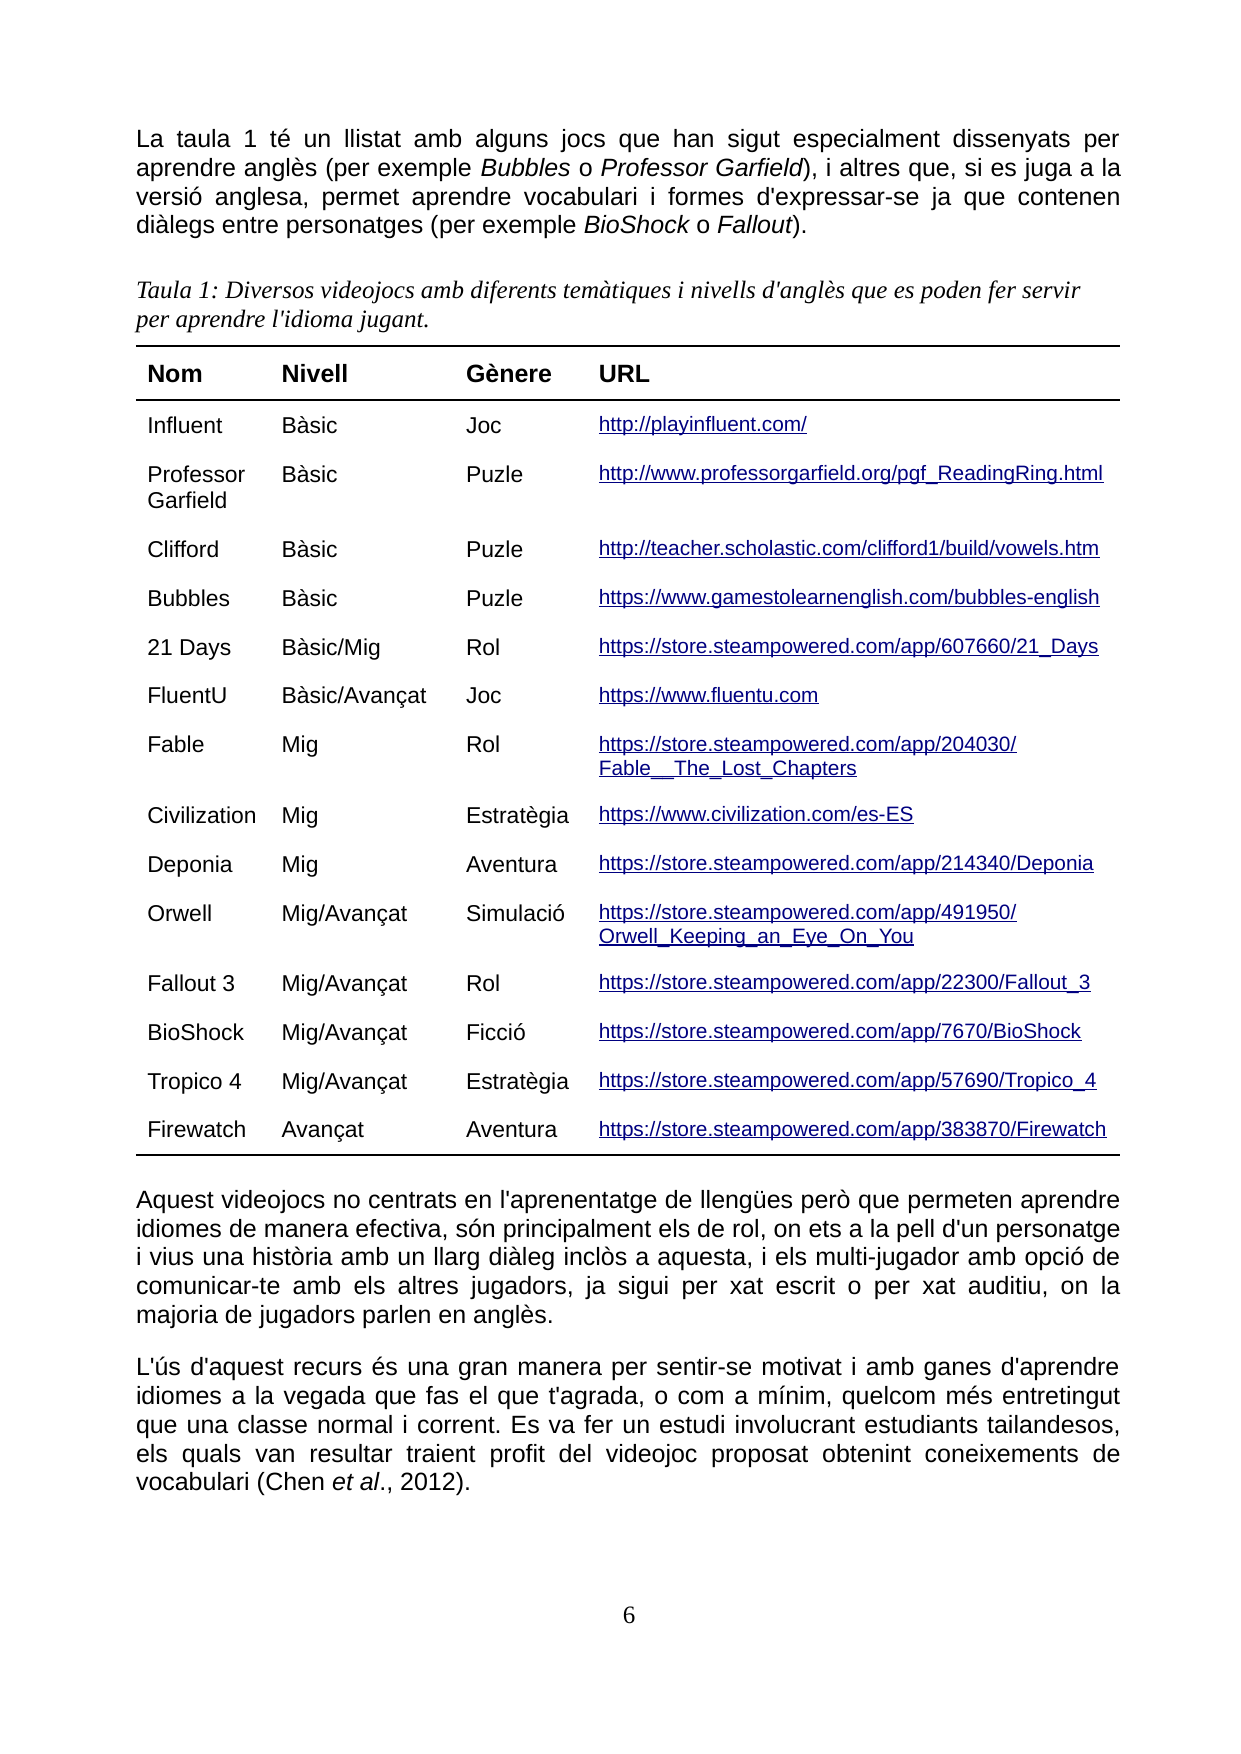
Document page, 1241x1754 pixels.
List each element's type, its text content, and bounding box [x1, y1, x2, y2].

table_cell http://www.professorgarfield.org/pgf_ReadingRing.html [588, 450, 1120, 525]
table_cell 21 Days [136, 623, 270, 671]
table_cell Mig/Avançat [270, 1008, 454, 1056]
table_cell Influent [136, 401, 270, 449]
table_cell Mig [270, 839, 454, 888]
table_cell Puzle [455, 450, 587, 525]
table_cell Firewatch [136, 1105, 270, 1154]
table_cell https://store.steampowered.com/app/7670/BioShock [588, 1008, 1120, 1056]
table_cell Tropico 4 [136, 1056, 270, 1105]
table_cell Joc [455, 401, 587, 449]
table_cell https://www.gamestolearnenglish.com/bubbles-english [588, 574, 1120, 622]
table_cell Joc [455, 671, 587, 720]
table_cell Mig [270, 720, 454, 791]
table_cell BioShock [136, 1008, 270, 1056]
table_cell Rol [455, 959, 587, 1007]
table_cell https://store.steampowered.com/app/214340/Deponia [588, 839, 1120, 888]
table_cell https://store.steampowered.com/app/491950/Orwell_Keeping_an_Eye_On_You [588, 888, 1120, 959]
table_header Gènere [455, 347, 587, 398]
table_cell Mig/Avançat [270, 888, 454, 959]
table_cell https://www.fluentu.com [588, 671, 1120, 720]
text La taula 1 té un llistat amb alguns jocs que han sigut especialment dissenyats per aprendre anglès (per exemple Bubbles o Professor Garfield), i altres que, si es juga a la versió anglesa, permet aprendre vocabulari i formes d'expressar-se ja que contenen diàlegs entre personatges (per exemple BioShock o Fallout). [136, 124, 1122, 239]
table_cell Deponia [136, 839, 270, 888]
table_cell http://playinfluent.com/ [588, 401, 1120, 449]
table_cell Fable [136, 720, 270, 791]
text L'ús d'aquest recurs és una gran manera per sentir-se motivat i amb ganes d'aprendre idiomes a la vegada que fas el que t'agrada, o com a mínim, quelcom més entretingut que una classe normal i corrent. Es va fer un estudi involucrant estudiants tailandesos, els quals van resultar traient profit del videojoc proposat obtenint coneixements de vocabulari (Chen et al., 2012). [136, 1352, 1122, 1496]
table_cell https://store.steampowered.com/app/204030/Fable__The_Lost_Chapters [588, 720, 1120, 791]
table_cell https://www.civilization.com/es-ES [588, 791, 1120, 839]
table_cell Mig [270, 791, 454, 839]
table_cell Bàsic [270, 401, 454, 449]
table_cell http://teacher.scholastic.com/clifford1/build/vowels.htm [588, 525, 1120, 573]
table_cell Estratègia [455, 791, 587, 839]
text Aquest videojocs no centrats en l'aprenentatge de llengües però que permeten aprendre idiomes de manera efectiva, són principalment els de rol, on ets a la pell d'un personatge i vius una història amb un llarg diàleg inclòs a aquesta, i els multi-jugador amb opció de comunicar-te amb els altres jugadors, ja sigui per xat escrit o per xat auditiu, on la majoria de jugadors parlen en anglès. [136, 1185, 1122, 1329]
table_cell Bàsic [270, 574, 454, 622]
table_cell Bàsic [270, 525, 454, 573]
table_header URL [588, 347, 1120, 398]
table_cell Clifford [136, 525, 270, 573]
table_cell https://store.steampowered.com/app/57690/Tropico_4 [588, 1056, 1120, 1105]
table_cell Puzle [455, 574, 587, 622]
table_cell Professor Garfield [136, 450, 270, 525]
table_cell FluentU [136, 671, 270, 720]
text Taula 1: Diversos videojocs amb diferents temàtiques i nivells d'anglès que es poden fer servir per aprendre l'idioma jugant. [136, 275, 1122, 333]
table_cell Orwell [136, 888, 270, 959]
table_cell Bàsic/Avançat [270, 671, 454, 720]
table_cell https://store.steampowered.com/app/607660/21_Days [588, 623, 1120, 671]
table_cell Fallout 3 [136, 959, 270, 1007]
table_cell Rol [455, 720, 587, 791]
table_cell Bàsic [270, 450, 454, 525]
table_header Nivell [270, 347, 454, 398]
table_cell Aventura [455, 1105, 587, 1154]
table_cell Avançat [270, 1105, 454, 1154]
table_cell https://store.steampowered.com/app/22300/Fallout_3 [588, 959, 1120, 1007]
table_cell Aventura [455, 839, 587, 888]
table_cell https://store.steampowered.com/app/383870/Firewatch [588, 1105, 1120, 1154]
table_cell Mig/Avançat [270, 959, 454, 1007]
table_cell Mig/Avançat [270, 1056, 454, 1105]
table_cell Bubbles [136, 574, 270, 622]
table_cell Civilization [136, 791, 270, 839]
table_cell Rol [455, 623, 587, 671]
table_cell Estratègia [455, 1056, 587, 1105]
table_cell Ficció [455, 1008, 587, 1056]
table_cell Simulació [455, 888, 587, 959]
table_cell Puzle [455, 525, 587, 573]
table_header Nom [136, 347, 270, 398]
table_cell Bàsic/Mig [270, 623, 454, 671]
